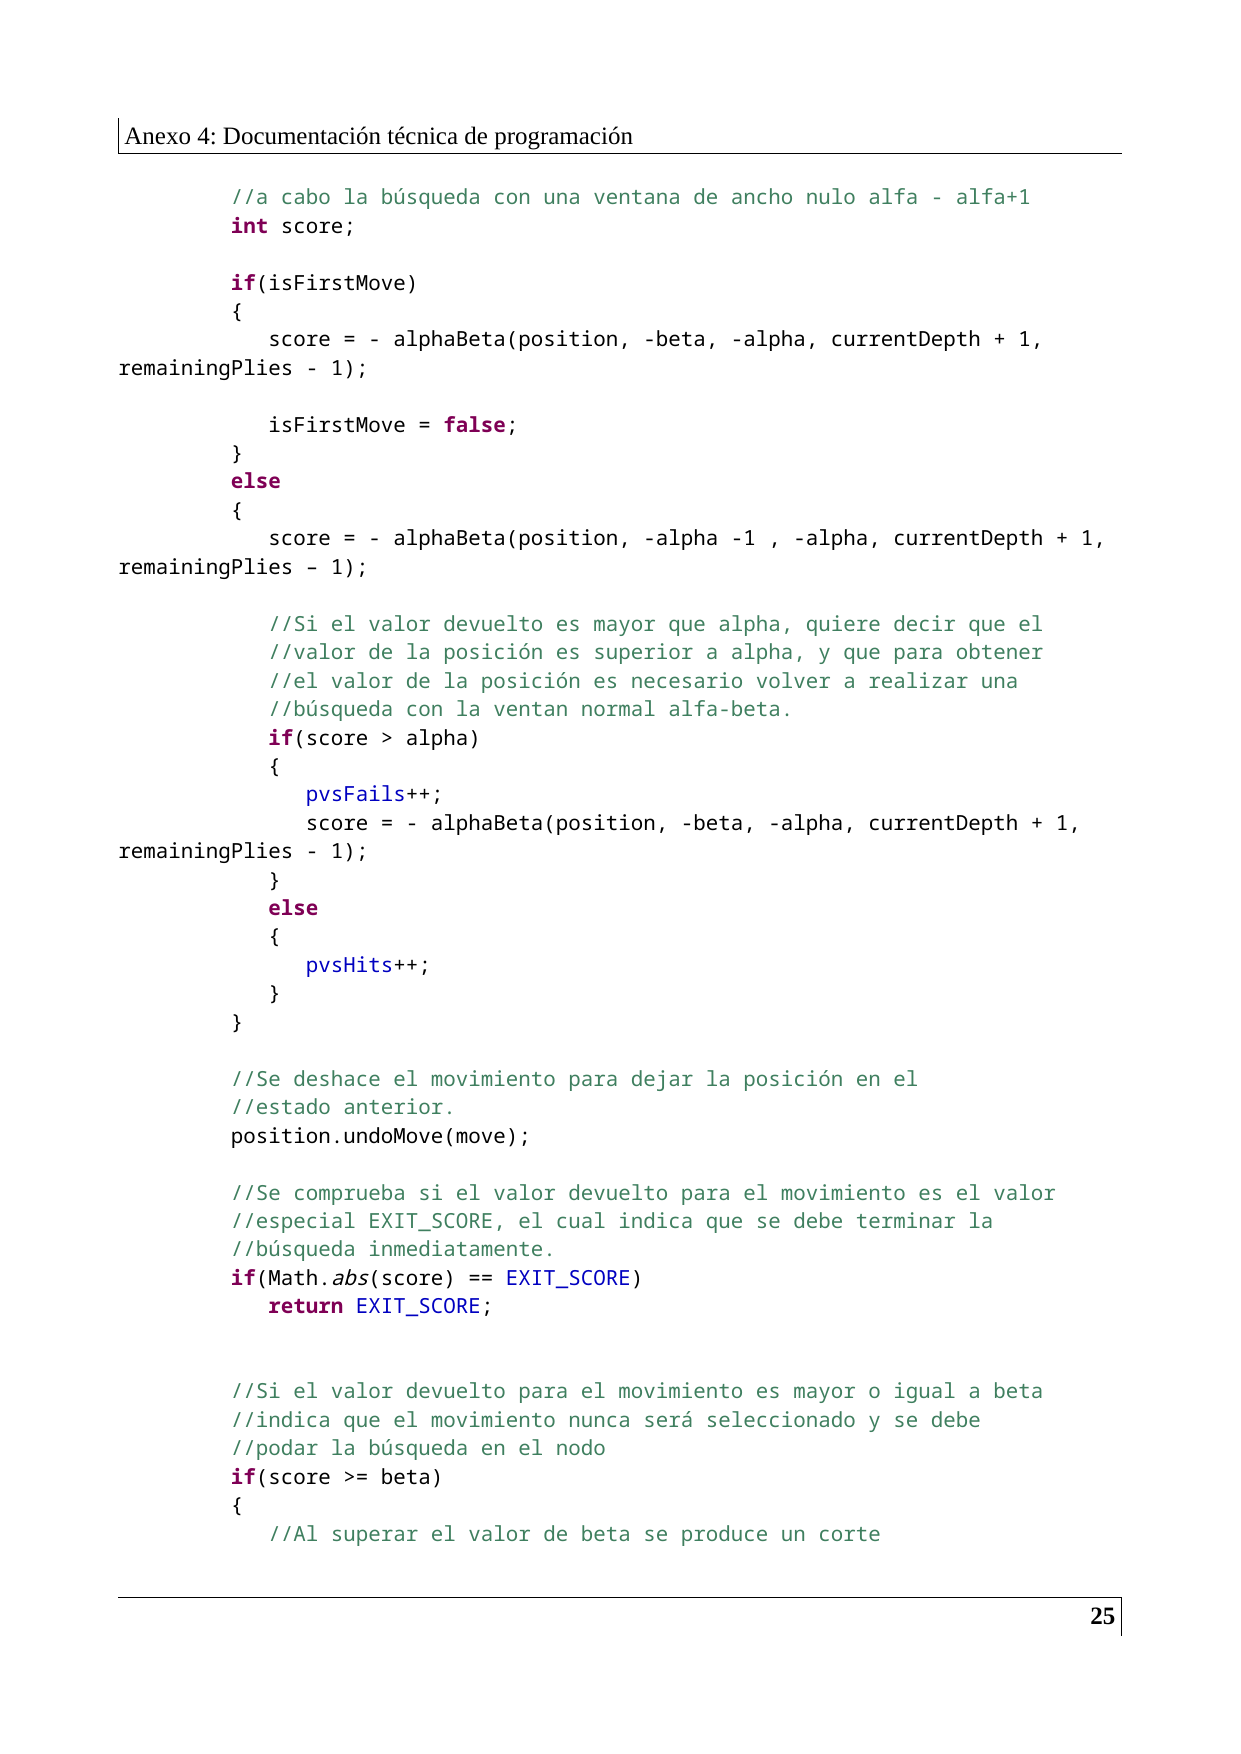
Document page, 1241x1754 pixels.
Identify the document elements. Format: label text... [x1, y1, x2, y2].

text //a cabo la búsqueda con una ventana de ancho nulo alfa - alfa+1 [118, 182, 1122, 211]
text return EXIT_SCORE; [118, 1291, 1122, 1320]
text //Se comprueba si el valor devuelto para el movimiento es el valor [118, 1178, 1122, 1206]
text //especial EXIT_SCORE, el cual indica que se debe terminar la [118, 1206, 1122, 1234]
text //valor de la posición es superior a alpha, y que para obtener [118, 637, 1122, 666]
text pvsFails++; [118, 779, 1122, 808]
text } [118, 865, 1122, 893]
text //podar la búsqueda en el nodo [118, 1433, 1122, 1462]
text { [118, 922, 1122, 950]
text } [118, 438, 1122, 467]
text //búsqueda con la ventan normal alfa-beta. [118, 694, 1122, 723]
text if(Math.abs(score) == EXIT_SCORE) [118, 1263, 1122, 1291]
text position.undoMove(move); [118, 1121, 1122, 1149]
text if(score >= beta) [118, 1462, 1122, 1490]
text { [118, 1490, 1122, 1519]
text //Si el valor devuelto es mayor que alpha, quiere decir que el [118, 609, 1122, 637]
text if(isFirstMove) [118, 268, 1122, 296]
text score = - alphaBeta(position, -beta, -alpha, currentDepth + 1, remainingPlies - 1); [118, 808, 1122, 865]
text { [118, 751, 1122, 779]
text //estado anterior. [118, 1092, 1122, 1121]
text else [118, 893, 1122, 922]
text int score; [118, 211, 1122, 239]
text //Se deshace el movimiento para dejar la posición en el [118, 1064, 1122, 1092]
text score = - alphaBeta(position, -beta, -alpha, currentDepth + 1, remainingPlies - 1); [118, 324, 1122, 381]
text //Al superar el valor de beta se produce un corte [118, 1519, 1122, 1547]
text pvsHits++; [118, 950, 1122, 978]
text if(score > alpha) [118, 723, 1122, 751]
text { [118, 296, 1122, 324]
text { [118, 495, 1122, 523]
text //Si el valor devuelto para el movimiento es mayor o igual a beta [118, 1377, 1122, 1405]
text } [118, 1007, 1122, 1035]
text } [118, 978, 1122, 1007]
text //búsqueda inmediatamente. [118, 1234, 1122, 1263]
text else [118, 467, 1122, 495]
text score = - alphaBeta(position, -alpha -1 , -alpha, currentDepth + 1, remainingPlies – 1); [118, 523, 1122, 580]
text //el valor de la posición es necesario volver a realizar una [118, 666, 1122, 694]
text isFirstMove = false; [118, 410, 1122, 438]
text //indica que el movimiento nunca será seleccionado y se debe [118, 1405, 1122, 1433]
